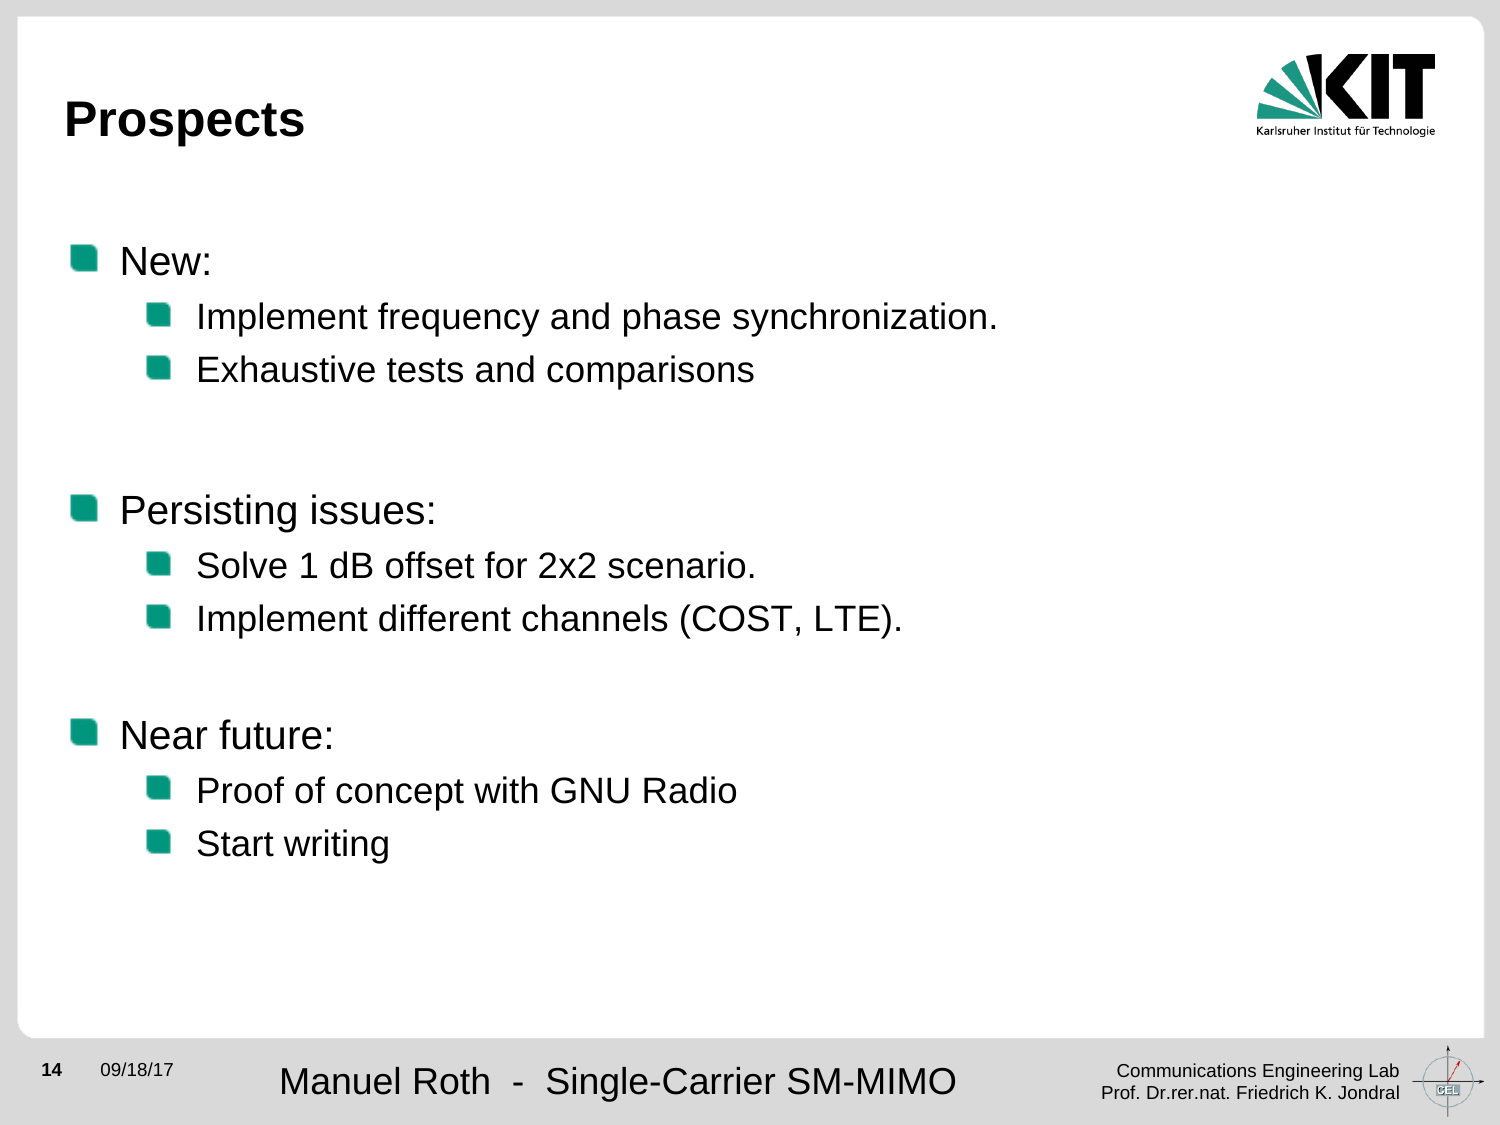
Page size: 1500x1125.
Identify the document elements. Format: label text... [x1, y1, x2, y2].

list New: Implement frequency and phase synchronization. Exhaustive tests and comparisons Persisting issues: Solve 1 dB offset for 2x2 scenario. Implement different channels (COST, LTE). Near future: Proof of concept with GNU Radio Start writing [69, 210, 1441, 871]
picture [0, 0, 1500, 1125]
title Prospects [64, 54, 1198, 147]
